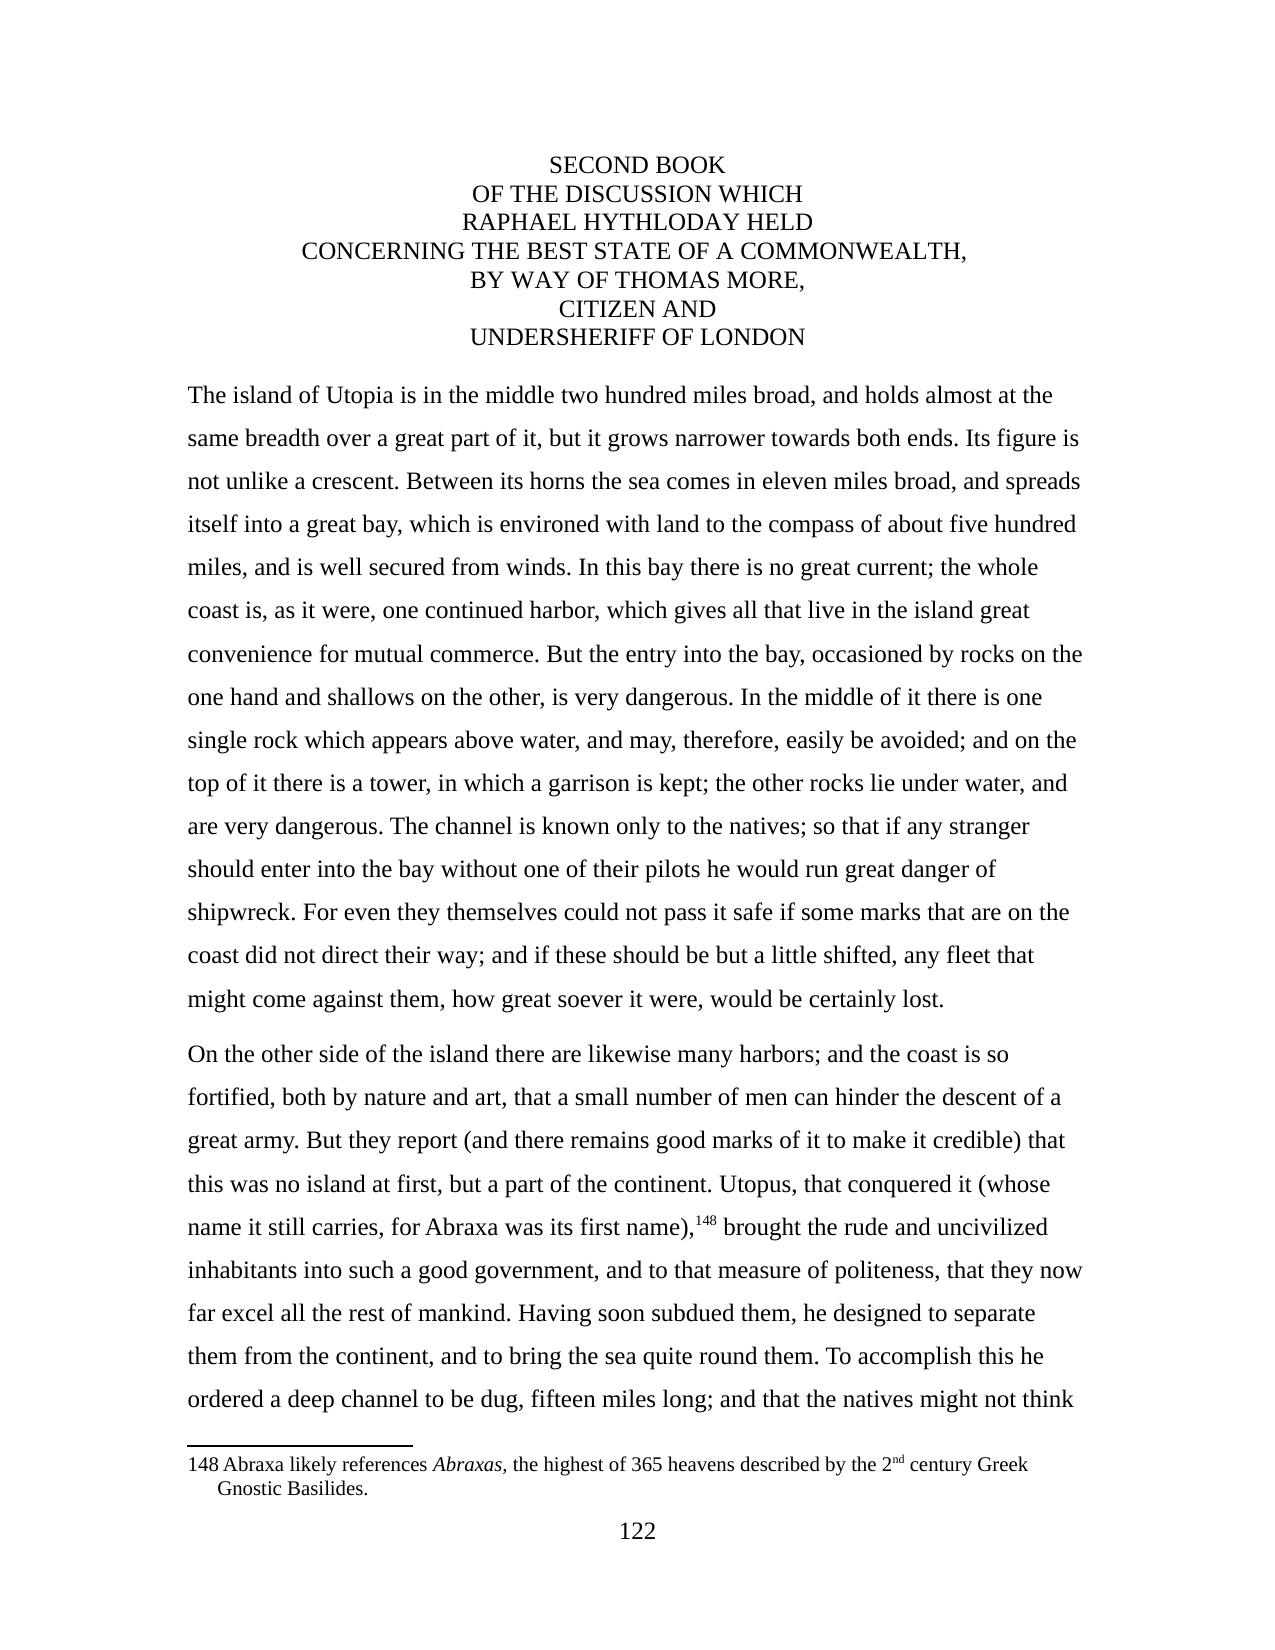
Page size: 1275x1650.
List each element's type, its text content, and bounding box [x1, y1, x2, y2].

text UNDERSHERIFF OF LONDON [187, 322, 1087, 351]
text SECOND BOOK [187, 150, 1087, 179]
text On the other side of the island there are likewise many harbors; and the coast is so fortified, both by nature and art, that a small number of men can hinder the descent of a great army. But they report (and there remains good marks of it to make it credible) that this was no island at first, but a part of the continent. Utopus, that conquered it (whose name it still carries, for Abraxa was its first name), brought the rude and uncivilized inhabitants into such a good government, and to that measure of politeness, that they now far excel all the rest of mankind. Having soon subdued them, he designed to separate them from the continent, and to bring the sea quite round them. To accomplish this he ordered a deep channel to be dug, fifteen miles long; and that the natives might not think [187, 1039, 1087, 1413]
text OF THE DISCUSSION WHICH [187, 179, 1087, 207]
text The island of Utopia is in the middle two hundred miles broad, and holds almost at the same breadth over a great part of it, but it grows narrower towards both ends. Its figure is not unlike a crescent. Between its horns the sea comes in eleven miles broad, and spreads itself into a great bay, which is environed with land to the compass of about five hundred miles, and is well secured from winds. In this bay there is no great current; the whole coast is, as it were, one continued harbor, which gives all that live in the island great convenience for mutual commerce. But the entry into the bay, occasioned by rocks on the one hand and shallows on the other, is very dangerous. In the middle of it there is one single rock which appears above water, and may, therefore, easily be avoided; and on the top of it there is a tower, in which a garrison is kept; the other rocks lie under water, and are very dangerous. The channel is known only to the natives; so that if any stranger should enter into the bay without one of their pilots he would run great danger of shipwreck. For even they themselves could not pass it safe if some marks that are on the coast did not direct their way; and if these should be but a little shifted, any fleet that might come against them, how great soever it were, would be certainly lost. [187, 380, 1087, 1012]
text CITIZEN AND [187, 294, 1087, 322]
text RAPHAEL HYTHLODAY HELD [187, 207, 1087, 236]
text BY WAY OF THOMAS MORE, [187, 265, 1087, 294]
text Abraxa likely references Abraxas, the highest of 365 heavens described by the 2nd century Greek Gnostic Basilides. [187, 1452, 1087, 1500]
text CONCERNING THE BEST STATE OF A COMMONWEALTH, [187, 236, 1087, 265]
